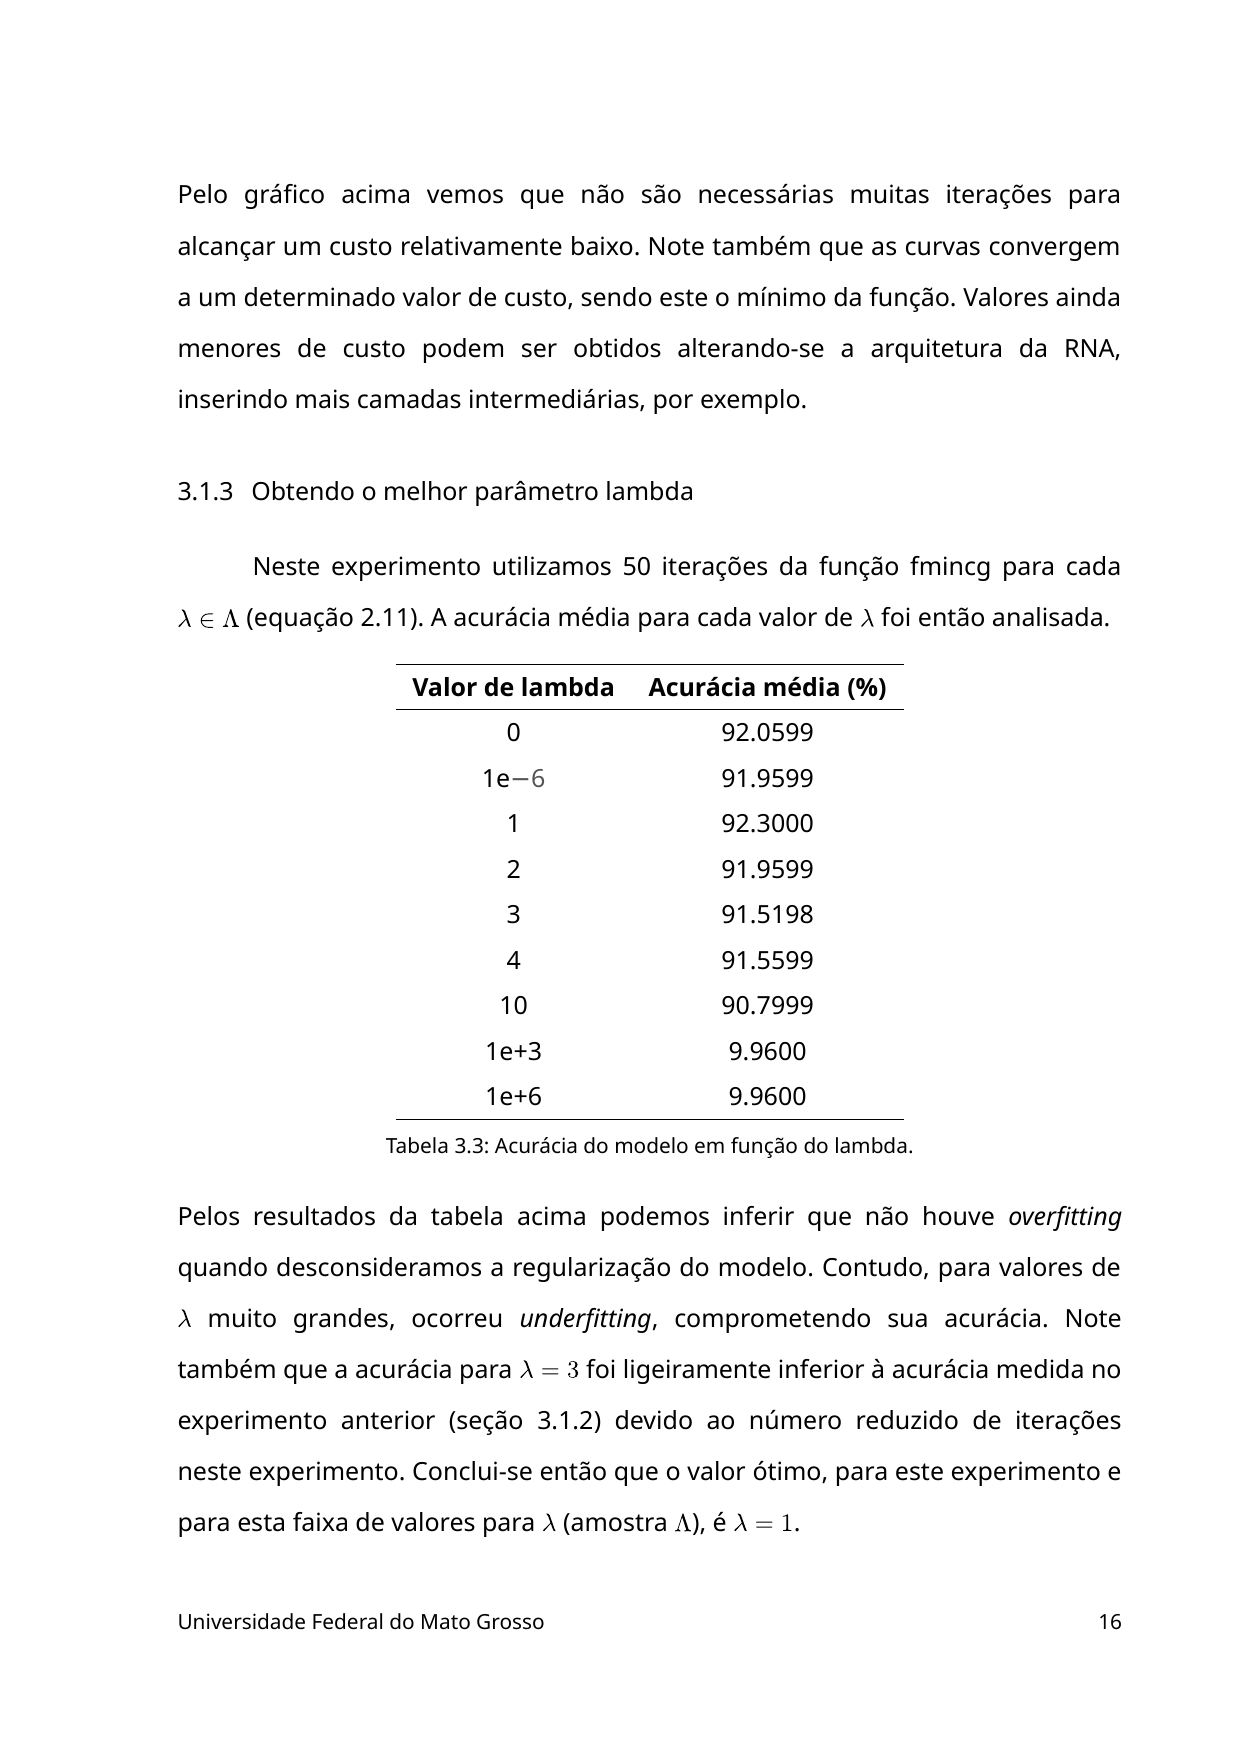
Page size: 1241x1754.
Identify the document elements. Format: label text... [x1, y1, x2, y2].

table_cell 90.7999 [631, 982, 904, 1028]
table_cell 91.9599 [631, 755, 904, 800]
table_header Valor de lambda [396, 665, 631, 709]
table_cell 91.9599 [631, 846, 904, 891]
text Tabela 3.3: Acurácia do modelo em função do lambda. [177, 1131, 1122, 1160]
table_cell 0 [396, 710, 631, 755]
table_cell 91.5198 [631, 891, 904, 937]
subtitle Obtendo o melhor parâmetro lambda [177, 474, 1122, 508]
table_cell 9.9600 [631, 1073, 904, 1119]
table_cell 1e+6 [396, 1073, 631, 1119]
table_cell 2 [396, 846, 631, 891]
table_header Acurácia média (%) [631, 665, 904, 709]
table_cell 92.3000 [631, 800, 904, 846]
table_cell 4 [396, 937, 631, 982]
table_cell 92.0599 [631, 710, 904, 755]
table_cell 1 [396, 800, 631, 846]
text Neste experimento utilizamos 50 iterações da função fmincg para cada (equação 2.11). A acurácia média para cada valor de foi então analisada. [177, 549, 1122, 634]
text Pelos resultados da tabela acima podemos inferir que não houve overfitting quando desconsideramos a regularização do modelo. Contudo, para valores de muito grandes, ocorreu underfitting, comprometendo sua acurácia. Note também que a acurácia para foi ligeiramente inferior à acurácia medida no experimento anterior (seção 3.1.2) devido ao número reduzido de iterações neste experimento. Conclui-se então que o valor ótimo, para este experimento e para esta faixa de valores para (amostra ), é . [177, 1198, 1122, 1538]
table_cell 1e+3 [396, 1028, 631, 1073]
table_cell 10 [396, 982, 631, 1028]
table_cell 91.5599 [631, 937, 904, 982]
table_cell 9.9600 [631, 1028, 904, 1073]
table_cell 3 [396, 891, 631, 937]
text Pelo gráfico acima vemos que não são necessárias muitas iterações para alcançar um custo relativamente baixo. Note também que as curvas convergem a um determinado valor de custo, sendo este o mínimo da função. Valores ainda menores de custo podem ser obtidos alterando-se a arquitetura da RNA, inserindo mais camadas intermediárias, por exemplo. [177, 177, 1122, 415]
table_cell 1e−6 [396, 755, 631, 800]
